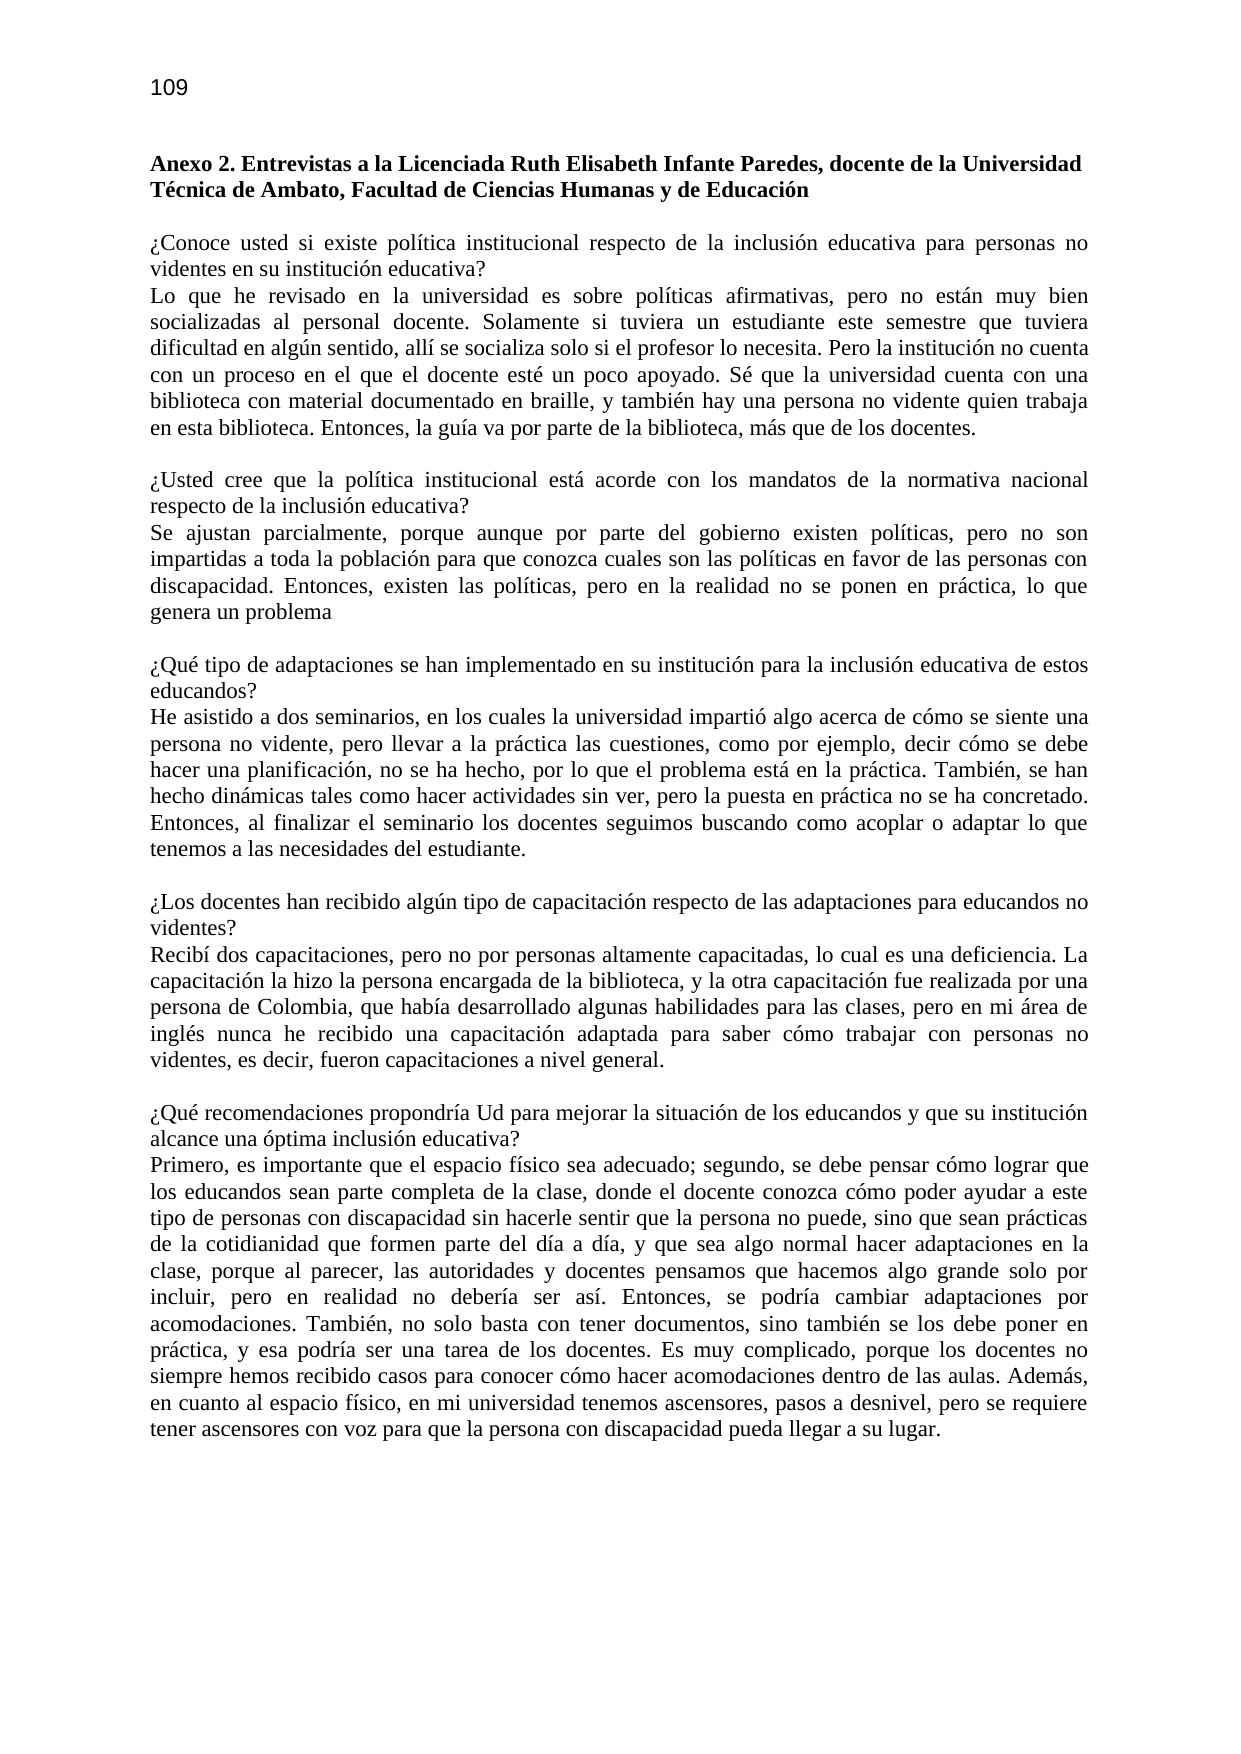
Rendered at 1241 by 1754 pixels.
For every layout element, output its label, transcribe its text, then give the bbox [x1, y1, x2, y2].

text ¿Usted cree que la política institucional está acorde con los mandatos de la normativa nacional respecto de la inclusión educativa? [150, 466, 1090, 519]
text Primero, es importante que el espacio físico sea adecuado; segundo, se debe pensar cómo lograr que los educandos sean parte completa de la clase, donde el docente conozca cómo poder ayudar a este tipo de personas con discapacidad sin hacerle sentir que la persona no puede, sino que sean prácticas de la cotidianidad que formen parte del día a día, y que sea algo normal hacer adaptaciones en la clase, porque al parecer, las autoridades y docentes pensamos que hacemos algo grande solo por incluir, pero en realidad no debería ser así. Entonces, se podría cambiar adaptaciones por acomodaciones. También, no solo basta con tener documentos, sino también se los debe poner en práctica, y esa podría ser una tarea de los docentes. Es muy complicado, porque los docentes no siempre hemos recibido casos para conocer cómo hacer acomodaciones dentro de las aulas. Además, en cuanto al espacio físico, en mi universidad tenemos ascensores, pasos a desnivel, pero se requiere tener ascensores con voz para que la persona con discapacidad pueda llegar a su lugar. [150, 1151, 1090, 1441]
text ¿Qué recomendaciones propondría Ud para mejorar la situación de los educandos y que su institución alcance una óptima inclusión educativa? [150, 1099, 1090, 1151]
text Anexo 2. Entrevistas a la Licenciada Ruth Elisabeth Infante Paredes, docente de la Universidad Técnica de Ambato, Facultad de Ciencias Humanas y de Educación [150, 150, 1090, 203]
text ¿Conoce usted si existe política institucional respecto de la inclusión educativa para personas no videntes en su institución educativa? [150, 229, 1090, 282]
text Se ajustan parcialmente, porque aunque por parte del gobierno existen políticas, pero no son impartidas a toda la población para que conozca cuales son las políticas en favor de las personas con discapacidad. Entonces, existen las políticas, pero en la realidad no se ponen en práctica, lo que genera un problema [150, 519, 1090, 624]
text Recibí dos capacitaciones, pero no por personas altamente capacitadas, lo cual es una deficiencia. La capacitación la hizo la persona encargada de la biblioteca, y la otra capacitación fue realizada por una persona de Colombia, que había desarrollado algunas habilidades para las clases, pero en mi área de inglés nunca he recibido una capacitación adaptada para saber cómo trabajar con personas no videntes, es decir, fueron capacitaciones a nivel general. [150, 941, 1090, 1072]
text He asistido a dos seminarios, en los cuales la universidad impartió algo acerca de cómo se siente una persona no vidente, pero llevar a la práctica las cuestiones, como por ejemplo, decir cómo se debe hacer una planificación, no se ha hecho, por lo que el problema está en la práctica. También, se han hecho dinámicas tales como hacer actividades sin ver, pero la puesta en práctica no se ha concretado. Entonces, al finalizar el seminario los docentes seguimos buscando como acoplar o adaptar lo que tenemos a las necesidades del estudiante. [150, 703, 1090, 862]
text ¿Los docentes han recibido algún tipo de capacitación respecto de las adaptaciones para educandos no videntes? [150, 888, 1090, 941]
text ¿Qué tipo de adaptaciones se han implementado en su institución para la inclusión educativa de estos educandos? [150, 651, 1090, 703]
text Lo que he revisado en la universidad es sobre políticas afirmativas, pero no están muy bien socializadas al personal docente. Solamente si tuviera un estudiante este semestre que tuviera dificultad en algún sentido, allí se socializa solo si el profesor lo necesita. Pero la institución no cuenta con un proceso en el que el docente esté un poco apoyado. Sé que la universidad cuenta con una biblioteca con material documentado en braille, y también hay una persona no vidente quien trabaja en esta biblioteca. Entonces, la guía va por parte de la biblioteca, más que de los docentes. [150, 282, 1090, 440]
